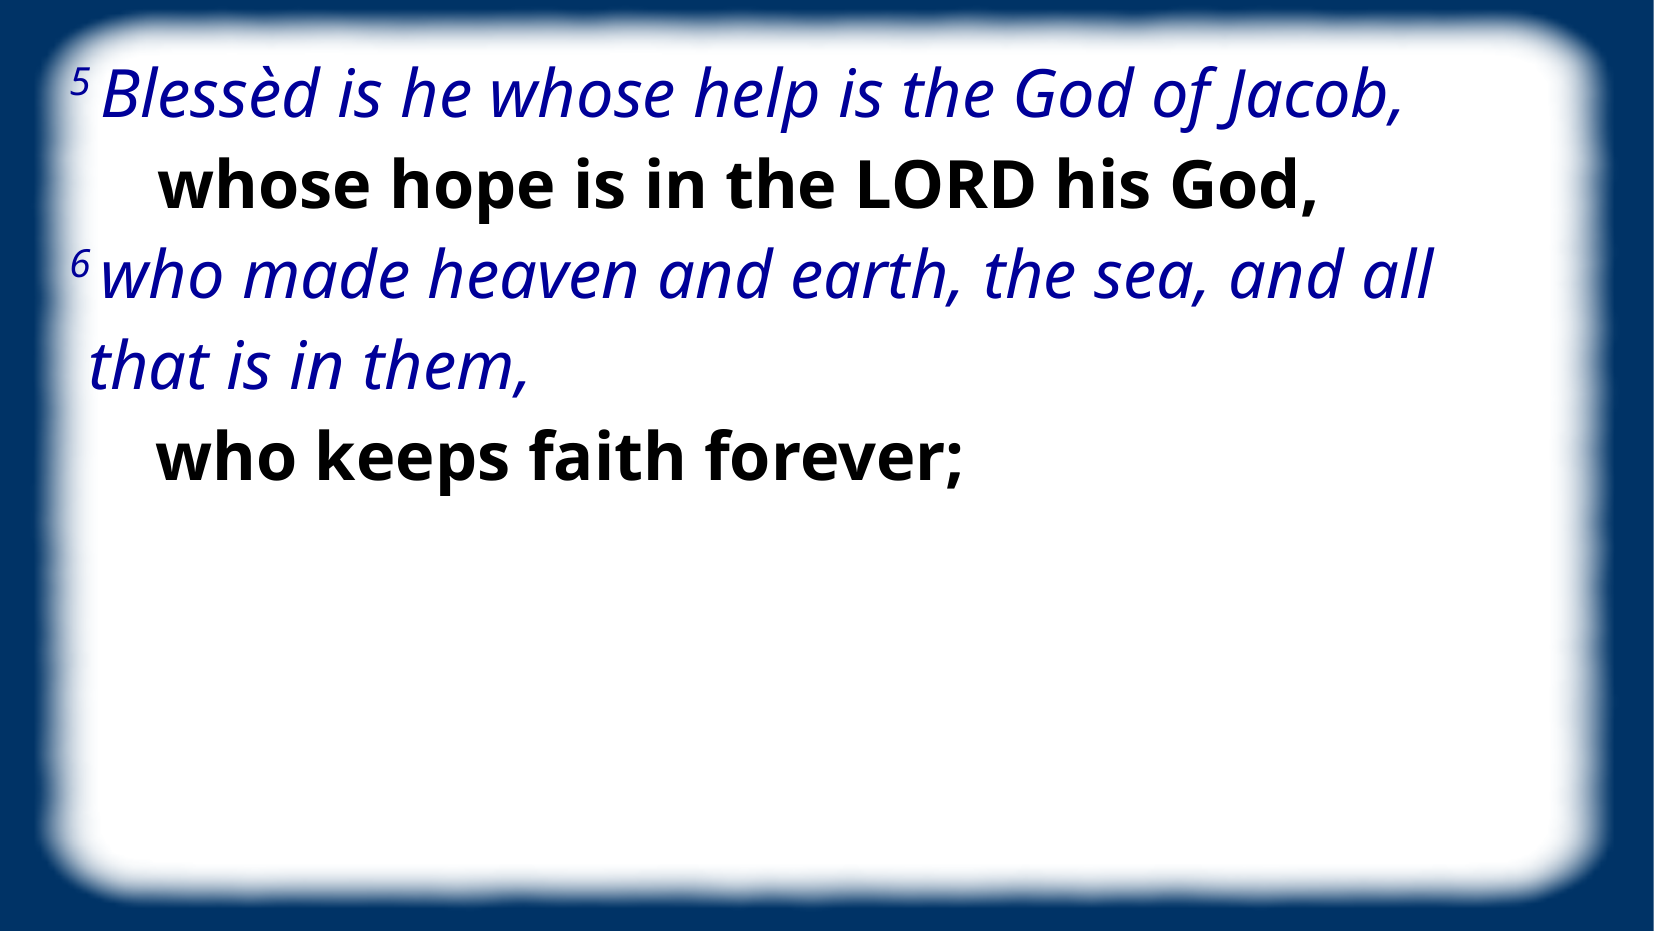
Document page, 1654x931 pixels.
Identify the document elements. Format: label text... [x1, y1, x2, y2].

picture [0, 0, 1654, 931]
text_box 5 Blessèd is he whose help is the God of Jacob, whose hope is in the LORD his God, 6 who made heaven and earth, the sea, and all that is in them, who keeps faith forever; [54, 38, 1585, 498]
